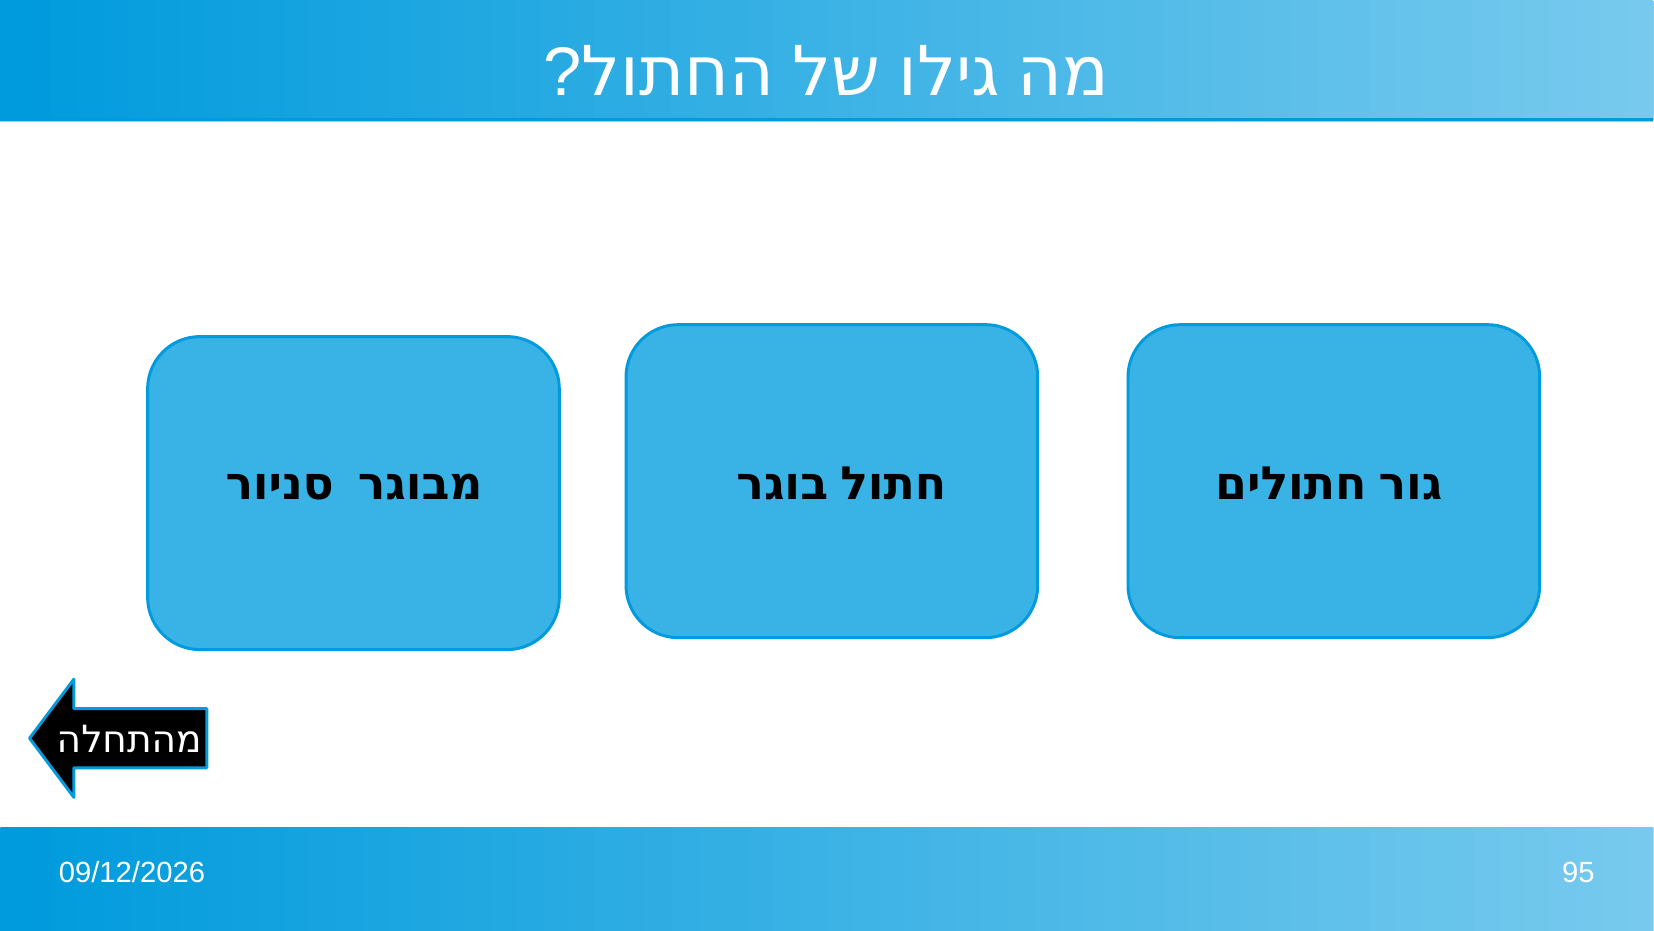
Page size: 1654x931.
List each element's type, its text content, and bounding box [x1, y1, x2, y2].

text_box [1128, 324, 1540, 638]
text_box גור חתולים [1181, 442, 1477, 521]
text_box חתול בוגר [679, 442, 1004, 521]
text_box מהתחלה [29, 679, 207, 798]
text_box [147, 336, 560, 650]
title ?מה גילו של החתול [59, 21, 1595, 116]
text_box [626, 324, 1038, 638]
text_box מבוגר סניור [206, 442, 502, 521]
